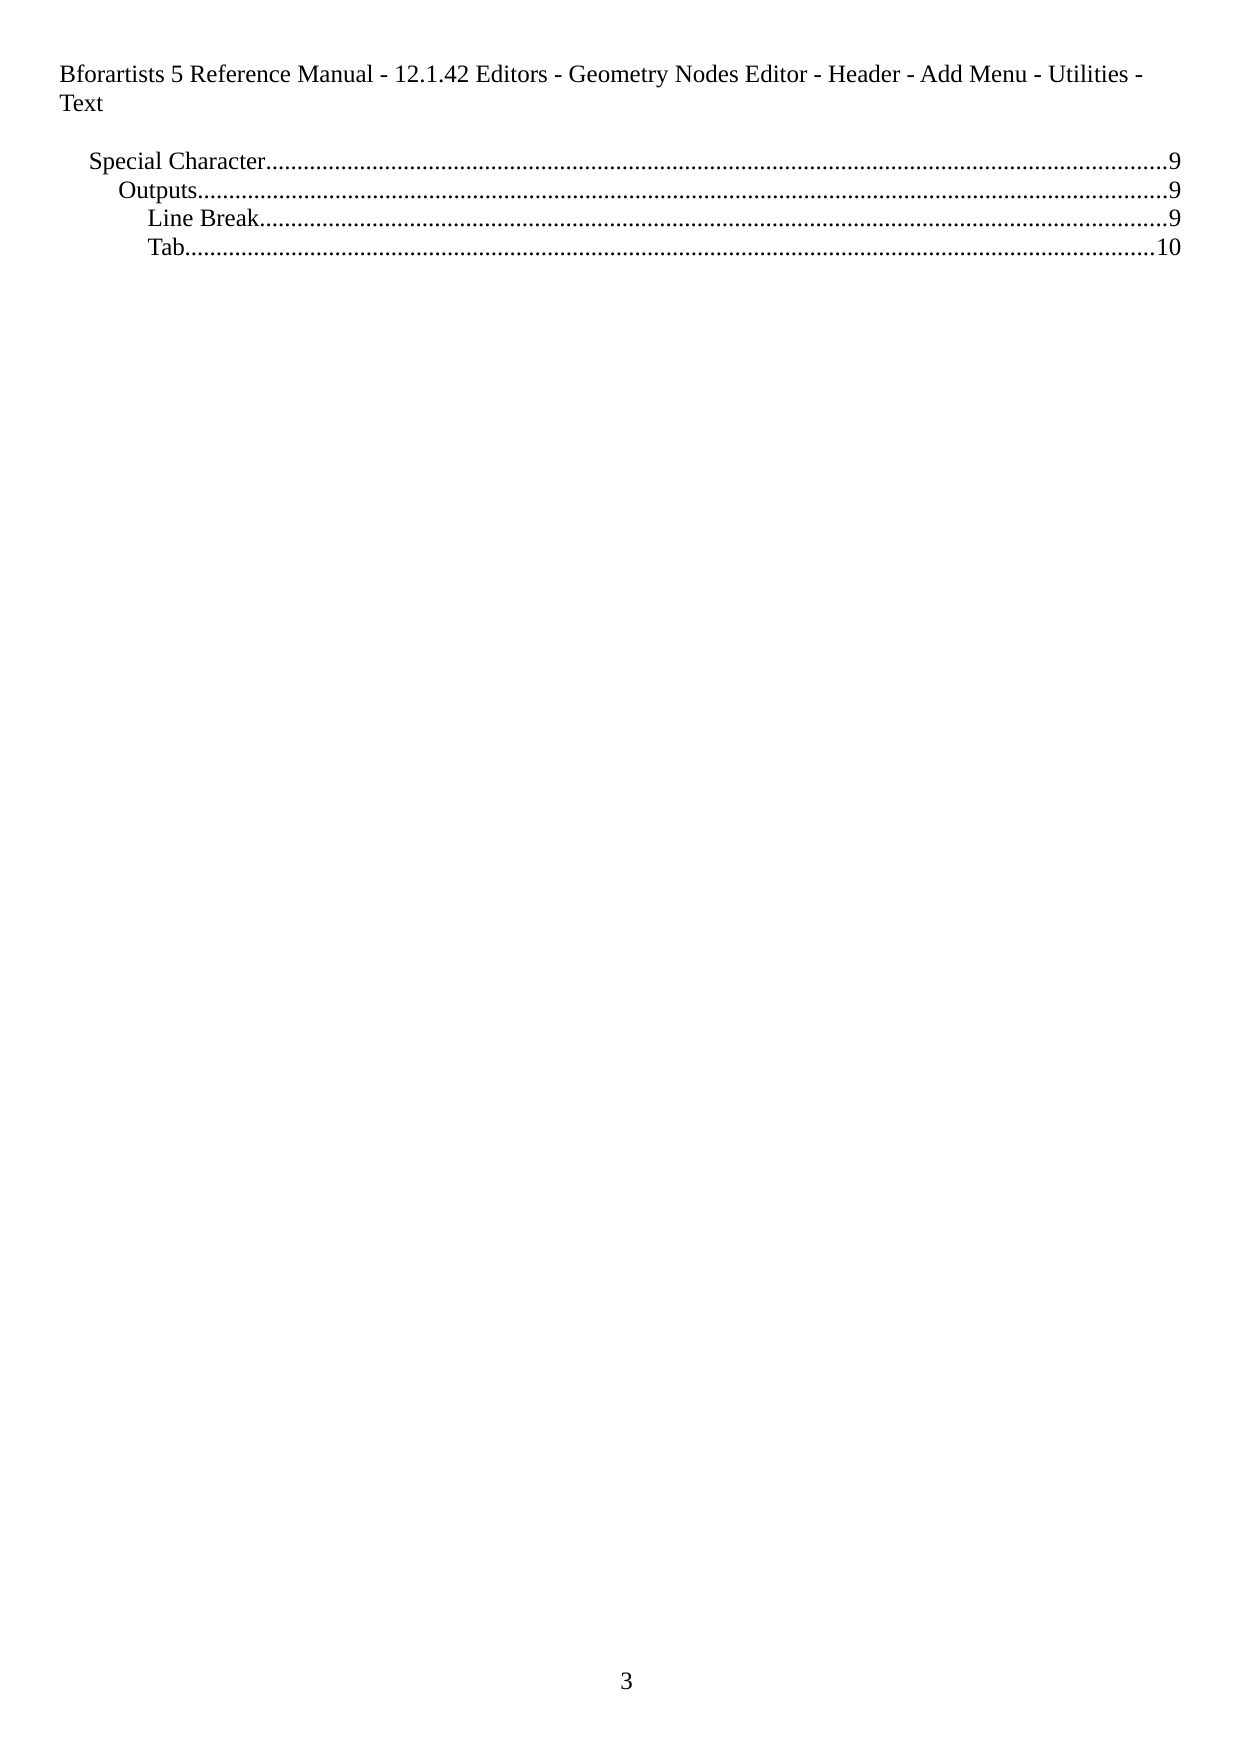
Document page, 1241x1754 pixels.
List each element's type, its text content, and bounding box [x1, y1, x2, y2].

text Line Break 9 [147, 203, 1181, 232]
text Outputs 9 [118, 175, 1181, 203]
text Special Character 9 [88, 146, 1181, 175]
text Tab 10 [147, 232, 1181, 261]
